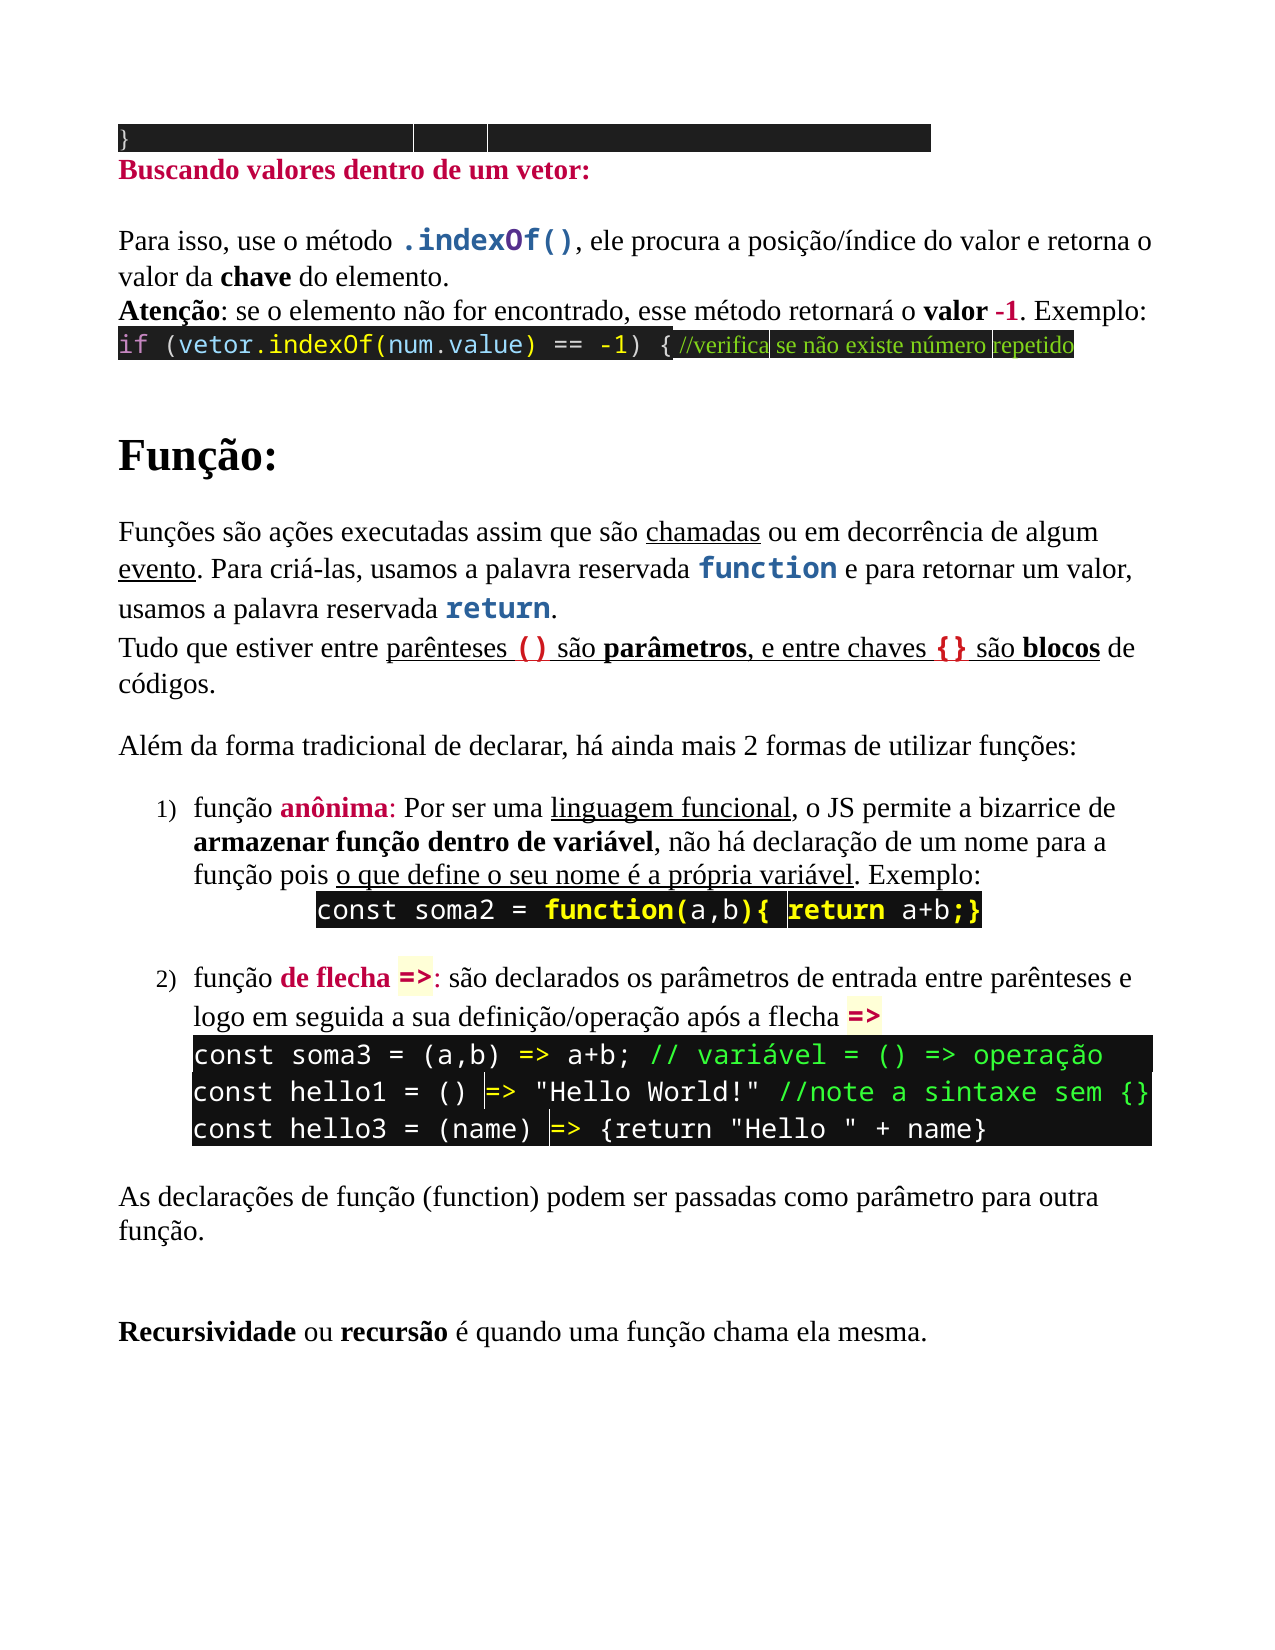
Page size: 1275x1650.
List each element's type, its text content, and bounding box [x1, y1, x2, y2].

text Tudo que estiver entre parênteses () são parâmetros, e entre chaves {} são blocos de códigos. [118, 627, 1181, 700]
text if (vetor.indexOf(num.value) == -1) { //verifica se não existe número repetido [118, 326, 1181, 360]
text const hello3 = (name) => {return "Hello " + name} [118, 1109, 1181, 1146]
text Funções são ações executadas assim que são chamadas ou em decorrência de algum evento. Para criá-las, usamos a palavra reservada function e para retornar um valor, usamos a palavra reservada return. [118, 514, 1181, 627]
text } [118, 118, 1181, 152]
text const hello1 = () => "Hello World!" //note a sintaxe sem {} [118, 1072, 1181, 1109]
text Função: [118, 427, 1181, 480]
list função de flecha =>: são declarados os parâmetros de entrada entre parênteses e logo em seguida a sua definição/operação após a flecha => const soma3 = (a,b) => a+b; // variável = () => operação [156, 956, 1181, 1072]
text As declarações de função (function) podem ser passadas como parâmetro para outra função. [118, 1179, 1181, 1247]
text Além da forma tradicional de declarar, há ainda mais 2 formas de utilizar funções: [118, 728, 1181, 762]
text Recursividade ou recursão é quando uma função chama ela mesma. [118, 1314, 1181, 1347]
text Buscando valores dentro de um vetor: [118, 152, 1181, 186]
list função anônima: Por ser uma linguagem funcional, o JS permite a bizarrice de armazenar função dentro de variável, não há declaração de um nome para a função pois o que define o seu nome é a própria variável. Exemplo: [156, 790, 1181, 891]
text Para isso, use o método .indexOf(), ele procura a posição/índice do valor e retorna o valor da chave do elemento. Atenção: se o elemento não for encontrado, esse método retornará o valor -1. Exemplo: [118, 219, 1181, 326]
text const soma2 = function(a,b){ return a+b;} [118, 891, 1181, 928]
